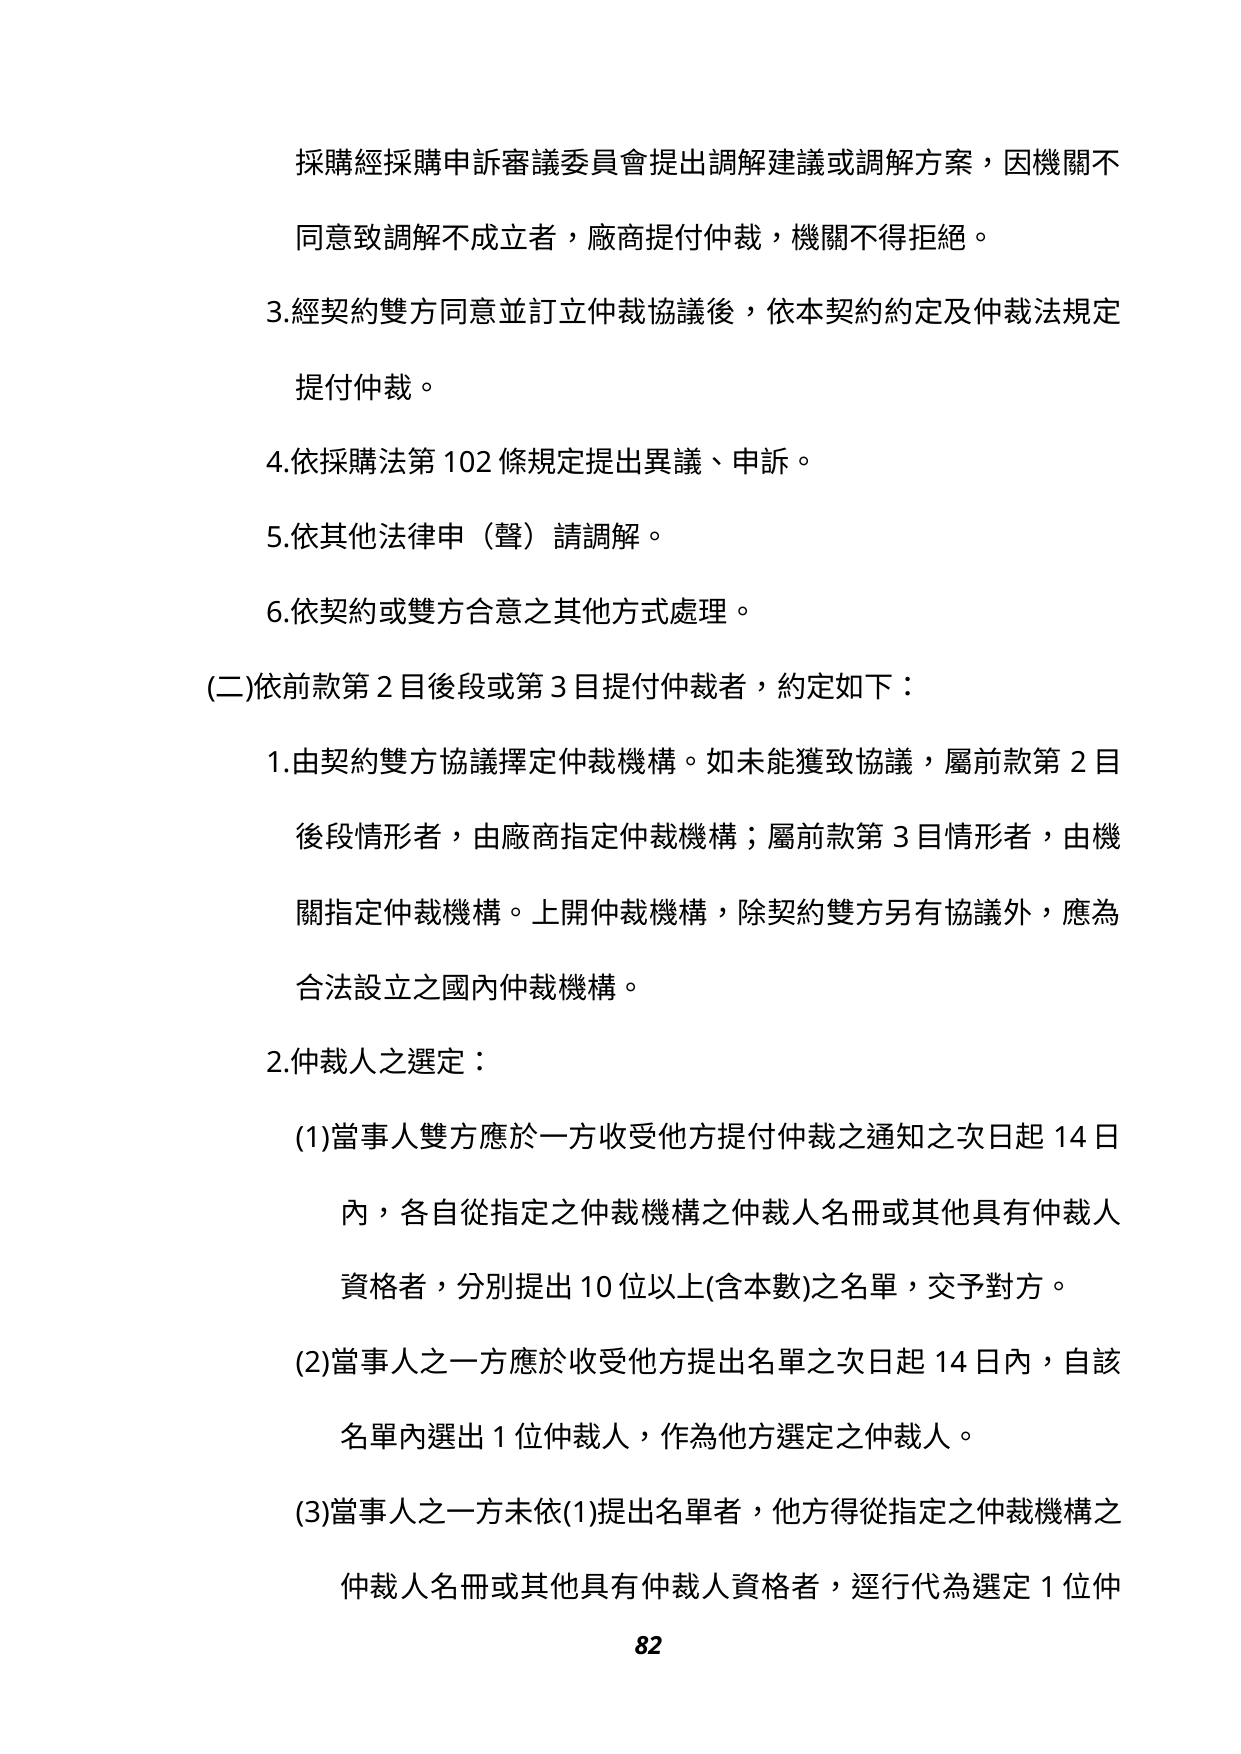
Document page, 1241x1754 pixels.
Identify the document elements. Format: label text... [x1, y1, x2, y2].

text 3.經契約雙方同意並訂立仲裁協議後，依本契約約定及仲裁法規定提付仲裁。 [266, 273, 1122, 423]
text 採購經採購申訴審議委員會提出調解建議或調解方案，因機關不同意致調解不成立者，廠商提付仲裁，機關不得拒絕。 [266, 123, 1122, 273]
text (二)依前款第2目後段或第3目提付仲裁者，約定如下： [207, 648, 1122, 723]
text 6.依契約或雙方合意之其他方式處理。 [266, 573, 1122, 648]
text (3)當事人之一方未依(1)提出名單者，他方得從指定之仲裁機構之仲裁人名冊或其他具有仲裁人資格者，逕行代為選定1位仲 [295, 1473, 1122, 1623]
text 2.仲裁人之選定： [266, 1023, 1122, 1098]
text 5.依其他法律申（聲）請調解。 [266, 498, 1122, 573]
text 1.由契約雙方協議擇定仲裁機構。如未能獲致協議，屬前款第2目後段情形者，由廠商指定仲裁機構；屬前款第3目情形者，由機關指定仲裁機構。上開仲裁機構，除契約雙方另有協議外，應為合法設立之國內仲裁機構。 [266, 723, 1122, 1023]
text (2)當事人之一方應於收受他方提出名單之次日起14日內，自該名單內選出1位仲裁人，作為他方選定之仲裁人。 [295, 1323, 1122, 1473]
text (1)當事人雙方應於一方收受他方提付仲裁之通知之次日起14日內，各自從指定之仲裁機構之仲裁人名冊或其他具有仲裁人資格者，分別提出10位以上(含本數)之名單，交予對方。 [295, 1098, 1122, 1323]
text 4.依採購法第102條規定提出異議、申訴。 [266, 423, 1122, 498]
